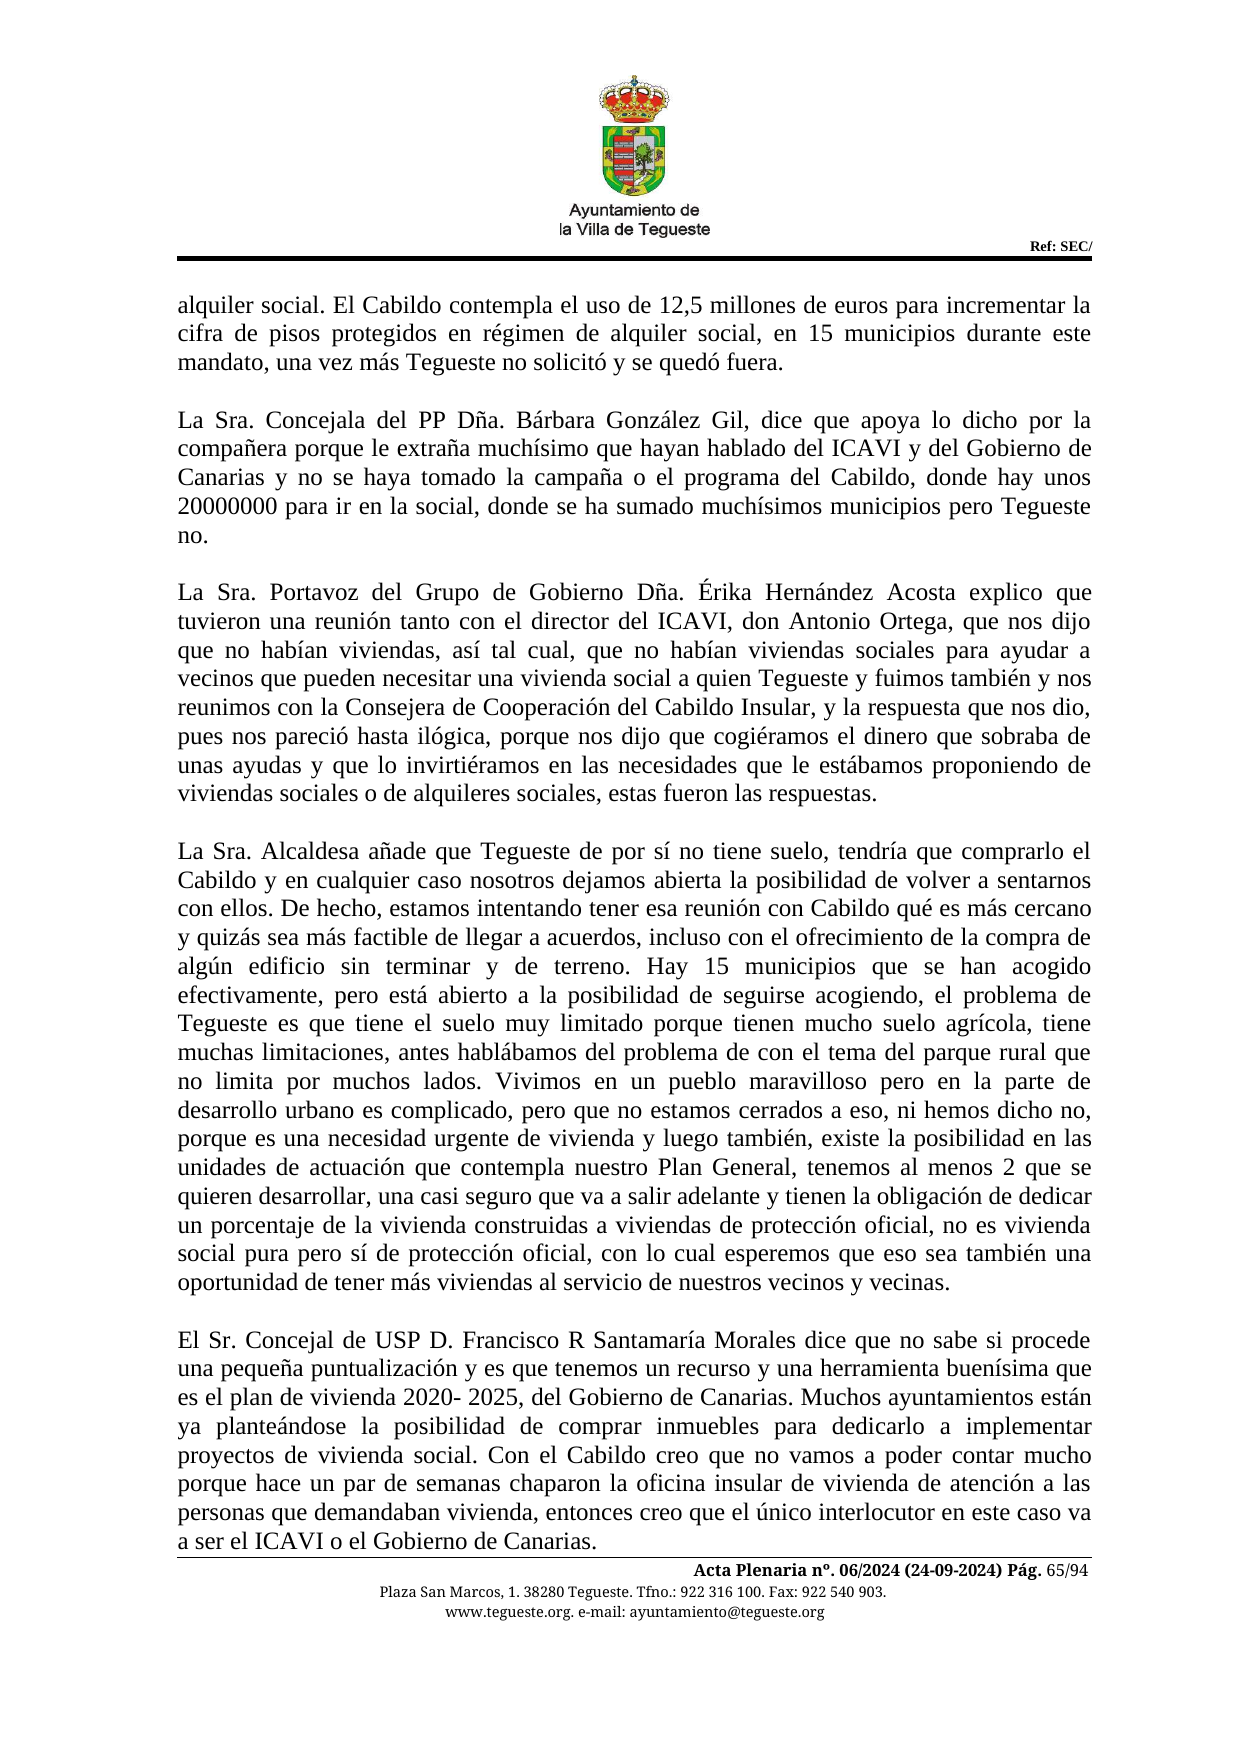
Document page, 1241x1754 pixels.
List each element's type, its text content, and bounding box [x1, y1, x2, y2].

text El Sr. Concejal de USP D. Francisco R Santamaría Morales dice que no sabe si procede una pequeña puntualización y es que tenemos un recurso y una herramienta buenísima que es el plan de vivienda 2020- 2025, del Gobierno de Canarias. Muchos ayuntamientos están ya planteándose la posibilidad de comprar inmuebles para dedicarlo a implementar proyectos de vivienda social. Con el Cabildo creo que no vamos a poder contar mucho porque hace un par de semanas chaparon la oficina insular de vivienda de atención a las personas que demandaban vivienda, entonces creo que el único interlocutor en este caso va a ser el ICAVI o el Gobierno de Canarias. [177, 1325, 1092, 1555]
text alquiler social. El Cabildo contempla el uso de 12,5 millones de euros para incrementar la cifra de pisos protegidos en régimen de alquiler social, en 15 municipios durante este mandato, una vez más Tegueste no solicitó y se quedó fuera. [177, 290, 1092, 376]
text La Sra. Alcaldesa añade que Tegueste de por sí no tiene suelo, tendría que comprarlo el Cabildo y en cualquier caso nosotros dejamos abierta la posibilidad de volver a sentarnos con ellos. De hecho, estamos intentando tener esa reunión con Cabildo qué es más cercano y quizás sea más factible de llegar a acuerdos, incluso con el ofrecimiento de la compra de algún edificio sin terminar y de terreno. Hay 15 municipios que se han acogido efectivamente, pero está abierto a la posibilidad de seguirse acogiendo, el problema de Tegueste es que tiene el suelo muy limitado porque tienen mucho suelo agrícola, tiene muchas limitaciones, antes hablábamos del problema de con el tema del parque rural que no limita por muchos lados. Vivimos en un pueblo maravilloso pero en la parte de desarrollo urbano es complicado, pero que no estamos cerrados a eso, ni hemos dicho no, porque es una necesidad urgente de vivienda y luego también, existe la posibilidad en las unidades de actuación que contempla nuestro Plan General, tenemos al menos 2 que se quieren desarrollar, una casi seguro que va a salir adelante y tienen la obligación de dedicar un porcentaje de la vivienda construidas a viviendas de protección oficial, no es vivienda social pura pero sí de protección oficial, con lo cual esperemos que eso sea también una oportunidad de tener más viviendas al servicio de nuestros vecinos y vecinas. [177, 836, 1092, 1296]
text La Sra. Concejala del PP Dña. Bárbara González Gil, dice que apoya lo dicho por la compañera porque le extraña muchísimo que hayan hablado del ICAVI y del Gobierno de Canarias y no se haya tomado la campaña o el programa del Cabildo, donde hay unos 20000000 para ir en la social, donde se ha sumado muchísimos municipios pero Tegueste no. [177, 405, 1092, 548]
text La Sra. Portavoz del Grupo de Gobierno Dña. Érika Hernández Acosta explico que tuvieron una reunión tanto con el director del ICAVI, don Antonio Ortega, que nos dijo que no habían viviendas, así tal cual, que no habían viviendas sociales para ayudar a vecinos que pueden necesitar una vivienda social a quien Tegueste y fuimos también y nos reunimos con la Consejera de Cooperación del Cabildo Insular, y la respuesta que nos dio, pues nos pareció hasta ilógica, porque nos dijo que cogiéramos el dinero que sobraba de unas ayudas y que lo invirtiéramos en las necesidades que le estábamos proponiendo de viviendas sociales o de alquileres sociales, estas fueron las respuestas. [177, 577, 1092, 807]
